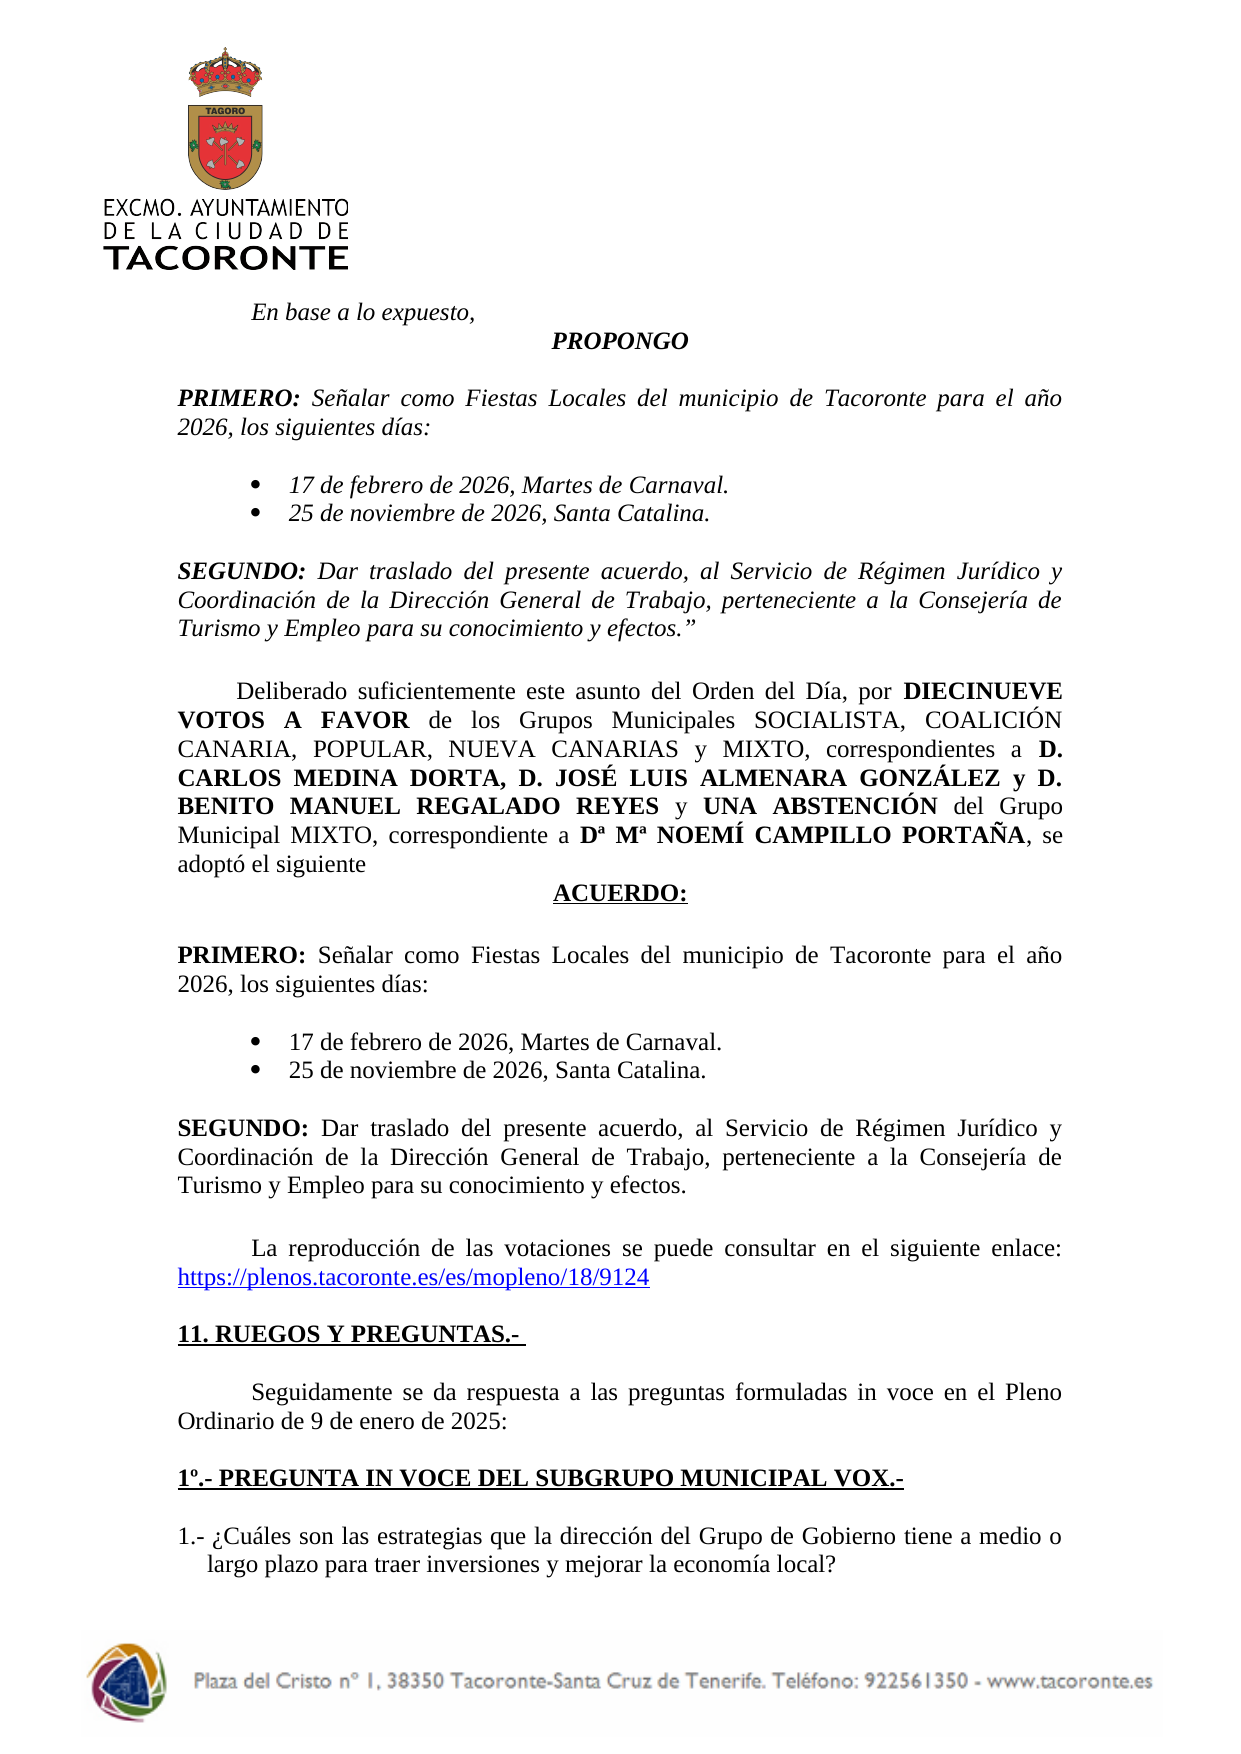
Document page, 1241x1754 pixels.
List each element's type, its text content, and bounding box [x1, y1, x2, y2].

text 1.- ¿Cuáles son las estrategias que la dirección del Grupo de Gobierno tiene a medio o largo plazo para traer inversiones y mejorar la economía local? [177, 1521, 1063, 1578]
list 25 de noviembre de 2026, Santa Catalina. [251, 498, 1063, 527]
text PROPONGO [177, 326, 1063, 355]
picture [80, 1630, 1163, 1737]
text 1º.- PREGUNTA IN VOCE DEL SUBGRUPO MUNICIPAL VOX.- [177, 1463, 1063, 1492]
list 25 de noviembre de 2026, Santa Catalina. [251, 1055, 1063, 1084]
text La reproducción de las votaciones se puede consultar en el siguiente enlace: https://plenos.tacoronte.es/es/mopleno/18/9124 [177, 1233, 1063, 1291]
text En base a lo expuesto, [177, 297, 1063, 326]
text Deliberado suficientemente este asunto del Orden del Día, por DIECINUEVE VOTOS A FAVOR de los Grupos Municipales SOCIALISTA, COALICIÓN CANARIA, POPULAR, NUEVA CANARIAS y MIXTO, correspondientes a D. CARLOS MEDINA DORTA, D. JOSÉ LUIS ALMENARA GONZÁLEZ y D. BENITO MANUEL REGALADO REYES y UNA ABSTENCIÓN del Grupo Municipal MIXTO, correspondiente a Dª Mª NOEMÍ CAMPILLO PORTAÑA, se adoptó el siguiente [177, 676, 1063, 878]
text SEGUNDO: Dar traslado del presente acuerdo, al Servicio de Régimen Jurídico y Coordinación de la Dirección General de Trabajo, perteneciente a la Consejería de Turismo y Empleo para su conocimiento y efectos.” [177, 556, 1063, 642]
text PRIMERO: Señalar como Fiestas Locales del municipio de Tacoronte para el año 2026, los siguientes días: [177, 940, 1063, 998]
text PRIMERO: Señalar como Fiestas Locales del municipio de Tacoronte para el año 2026, los siguientes días: [177, 383, 1063, 441]
text SEGUNDO: Dar traslado del presente acuerdo, al Servicio de Régimen Jurídico y Coordinación de la Dirección General de Trabajo, perteneciente a la Consejería de Turismo y Empleo para su conocimiento y efectos. [177, 1113, 1063, 1199]
list 17 de febrero de 2026, Martes de Carnaval. [251, 1027, 1063, 1055]
text 11. RUEGOS Y PREGUNTAS.- [177, 1319, 1063, 1348]
text Seguidamente se da respuesta a las preguntas formuladas in voce en el Pleno Ordinario de 9 de enero de 2025: [177, 1377, 1063, 1434]
text ACUERDO: [177, 878, 1063, 906]
list 17 de febrero de 2026, Martes de Carnaval. [251, 470, 1063, 498]
picture [103, 47, 348, 270]
